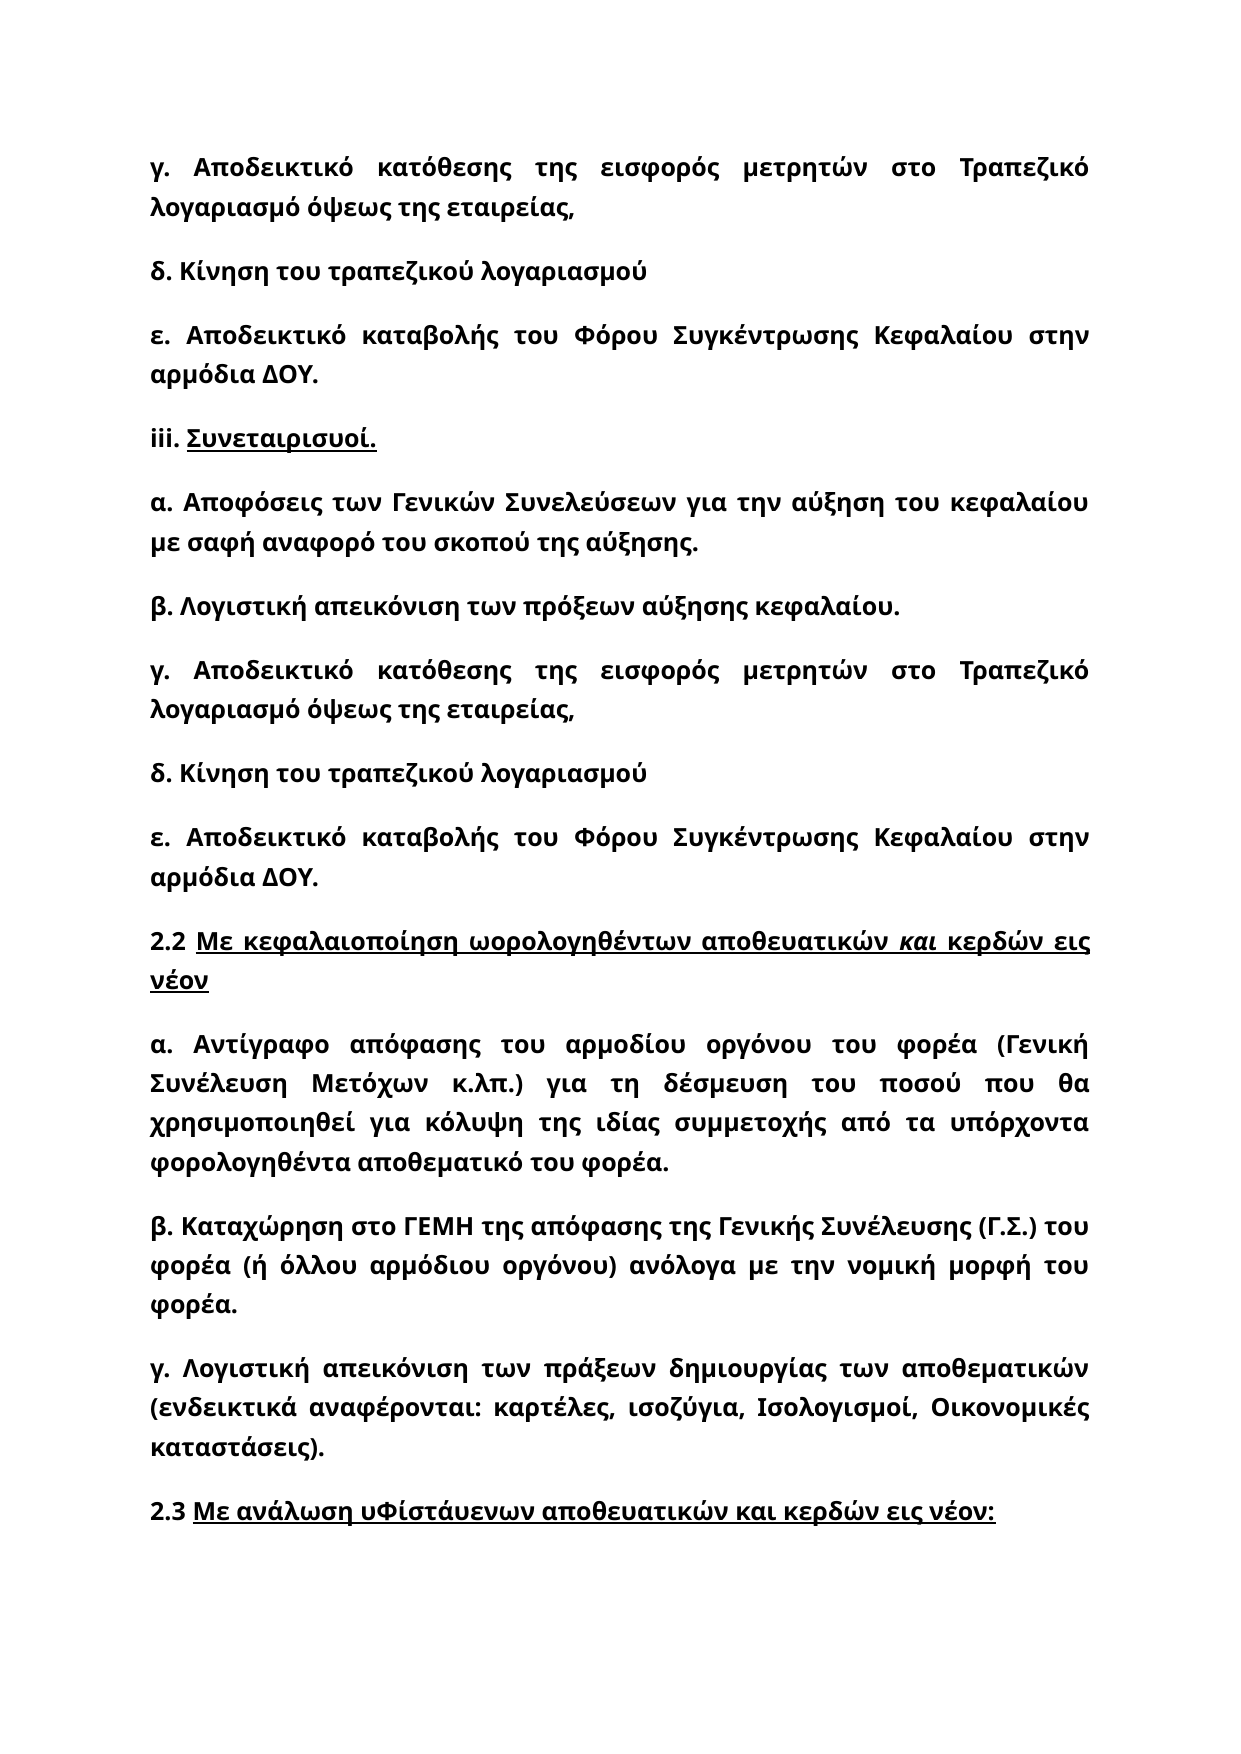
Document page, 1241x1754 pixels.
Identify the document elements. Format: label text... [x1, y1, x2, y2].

text γ. Αποδεικτικό κατόθεσης της εισφορός μετρητών στο Τραπεζικό λογαριασμό όψεως της εταιρείας, [150, 652, 1090, 726]
text δ. Κίνηση του τραπεζικού λογαριασμού [150, 253, 1090, 287]
text β. Λογιστική απεικόνιση των πρόξεων αύξησης κεφαλαίου. [150, 588, 1090, 622]
text iii. Συνεταιρισυοί. [150, 421, 1090, 455]
text γ. Αποδεικτικό κατόθεσης της εισφορός μετρητών στο Τραπεζικό λογαριασμό όψεως της εταιρείας, [150, 150, 1090, 223]
text α. Αντίγραφο απόφασης του αρμοδίου οργόνου του φορέα (Γενική Συνέλευση Μετόχων κ.λπ.) για τη δέσμευση του ποσού που θα χρησιμοποιηθεί για κόλυψη της ιδίας συμμετοχής από τα υπόρχοντα φορολογηθέντα αποθεματικό του φορέα. [150, 1027, 1090, 1178]
text γ. Λογιστική απεικόνιση των πράξεων δημιουργίας των αποθεματικών (ενδεικτικά αναφέρονται: καρτέλες, ισοζύγια, Ισολογισμοί, Οικονομικές καταστάσεις). [150, 1351, 1090, 1463]
text β. Καταχώρηση στο ΓΕΜΗ της απόφασης της Γενικής Συνέλευσης (Γ.Σ.) του φορέα (ή όλλου αρμόδιου οργόνου) ανόλογα με την νομική μορφή του φορέα. [150, 1208, 1090, 1321]
text 2.3 Με ανάλωση υΦίστάυενων αποθευατικών και κερδών εις νέον: [150, 1493, 1090, 1527]
text ε. Αποδεικτικό καταβολής του Φόρου Συγκέντρωσης Κεφαλαίου στην αρμόδια ΔΟΥ. [150, 317, 1090, 391]
text α. Αποφόσεις των Γενικών Συνελεύσεων για την αύξηση του κεφαλαίου με σαφή αναφορό του σκοπού της αύξησης. [150, 485, 1090, 558]
text ε. Αποδεικτικό καταβολής του Φόρου Συγκέντρωσης Κεφαλαίου στην αρμόδια ΔΟΥ. [150, 820, 1090, 893]
text δ. Κίνηση του τραπεζικού λογαριασμού [150, 756, 1090, 790]
text 2.2 Με κεφαλαιοποίηση ωορολογηθέντων αποθευατικών και κερδών εις νέον [150, 923, 1090, 997]
